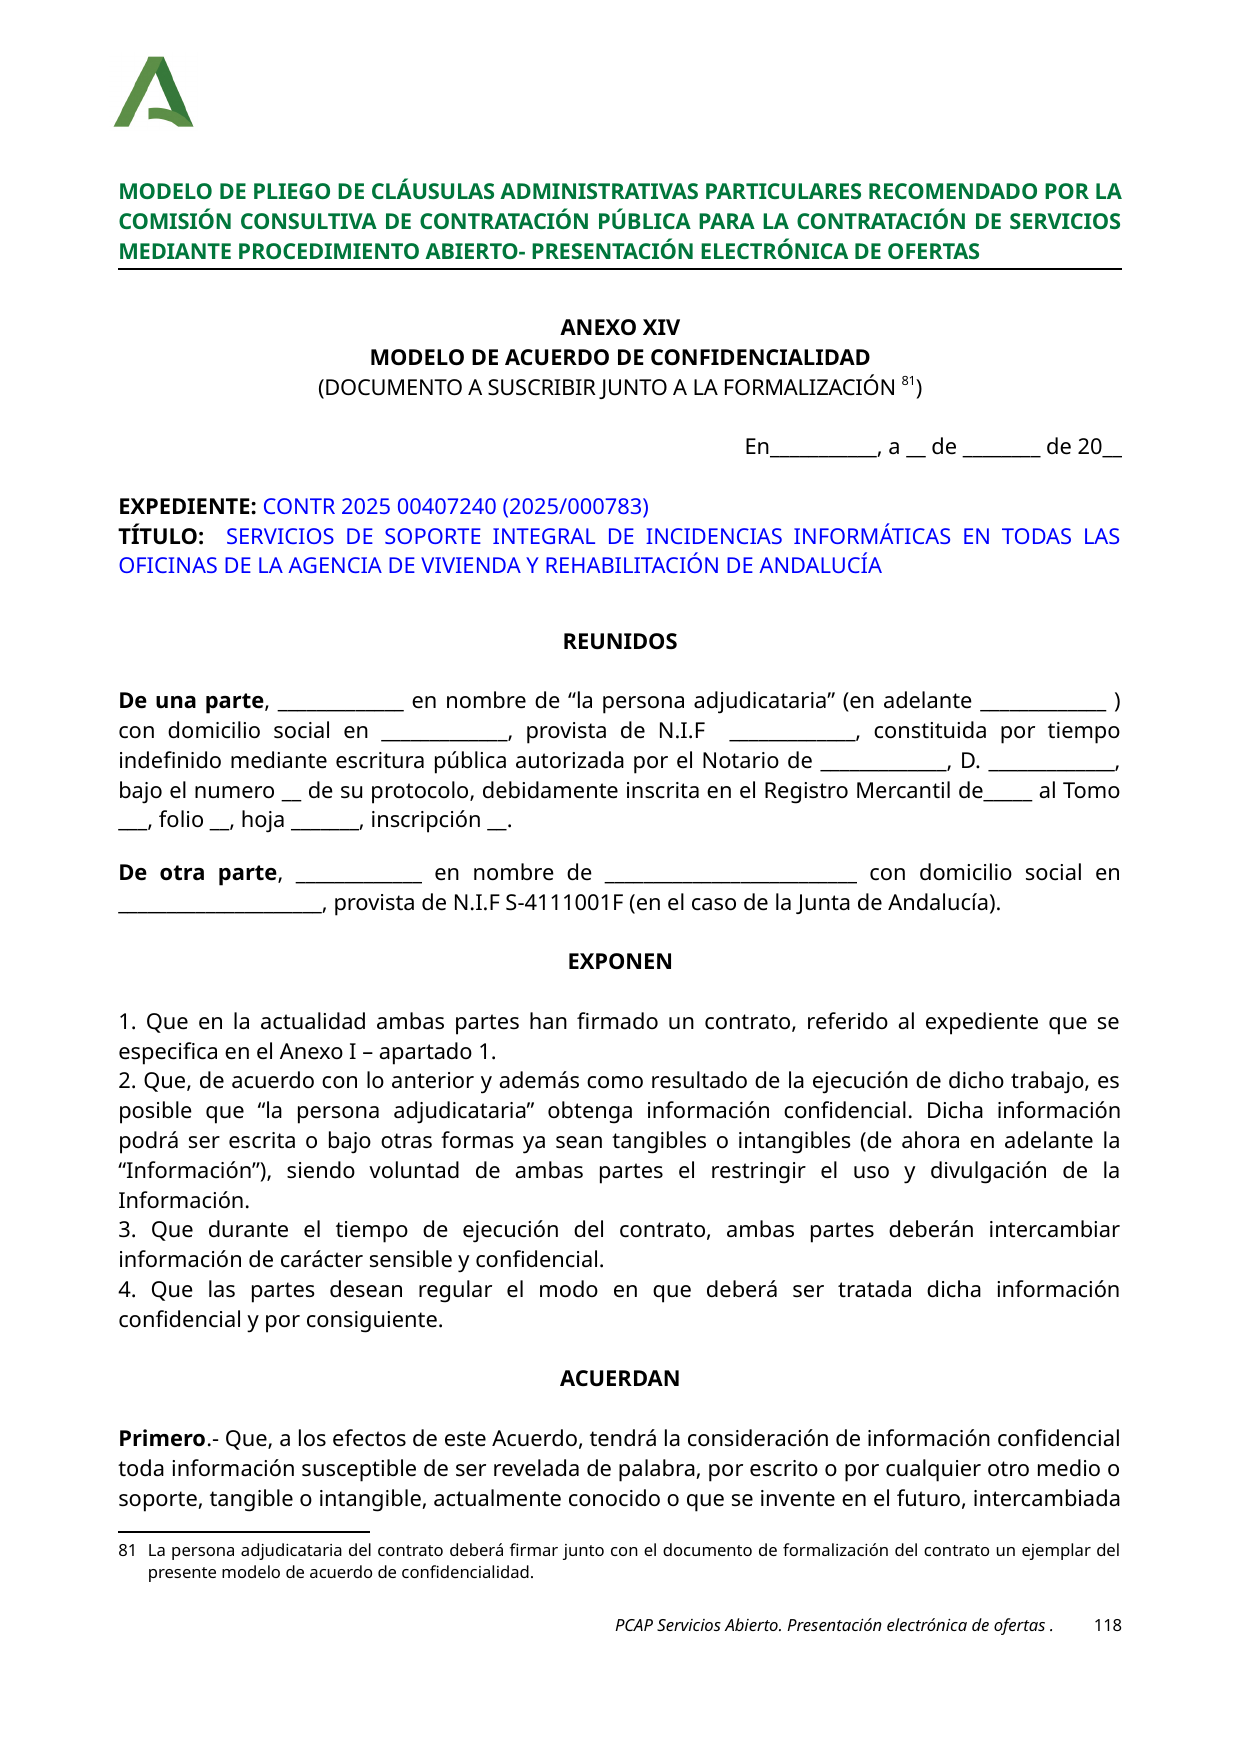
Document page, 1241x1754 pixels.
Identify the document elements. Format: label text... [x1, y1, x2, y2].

text 4. Que las partes desean regular el modo en que deberá ser tratada dicha información confidencial y por consiguiente. [118, 1274, 1122, 1334]
text MODELO DE PLIEGO DE CLÁUSULAS ADMINISTRATIVAS PARTICULARES RECOMENDADO POR LA COMISIÓN CONSULTIVA DE CONTRATACIÓN PÚBLICA PARA LA CONTRATACIÓN DE SERVICIOS MEDIANTE PROCEDIMIENTO ABIERTO- PRESENTACIÓN ELECTRÓNICA DE OFERTAS [118, 176, 1122, 268]
picture [109, 52, 198, 131]
text REUNIDOS [118, 626, 1122, 656]
text TÍTULO: SERVICIOS DE SOPORTE INTEGRAL DE INCIDENCIAS INFORMÁTICAS EN TODAS LAS OFICINAS DE LA AGENCIA DE VIVIENDA Y REHABILITACIÓN DE ANDALUCÍA [118, 521, 1122, 580]
text MODELO DE ACUERDO DE CONFIDENCIALIDAD [118, 342, 1122, 372]
text 1. Que en la actualidad ambas partes han firmado un contrato, referido al expediente que se especifica en el Anexo I – apartado 1. [118, 1006, 1122, 1066]
text Primero.- Que, a los efectos de este Acuerdo, tendrá la consideración de información confidencial toda información susceptible de ser revelada de palabra, por escrito o por cualquier otro medio o soporte, tangible o intangible, actualmente conocido o que se invente en el futuro, intercambiada [118, 1423, 1122, 1512]
text 2. Que, de acuerdo con lo anterior y además como resultado de la ejecución de dicho trabajo, es posible que “la persona adjudicataria” obtenga información confidencial. Dicha información podrá ser escrita o bajo otras formas ya sean tangibles o intangibles (de ahora en adelante la “Información”), siendo voluntad de ambas partes el restringir el uso y divulgación de la Información. [118, 1066, 1122, 1214]
text De otra parte, _____________ en nombre de __________________________ con domicilio social en _____________________, provista de N.I.F S-4111001F (en el caso de la Junta de Andalucía). [118, 857, 1122, 917]
text En___________, a __ de ________ de 20__ [118, 431, 1122, 461]
text 3. Que durante el tiempo de ejecución del contrato, ambas partes deberán intercambiar información de carácter sensible y confidencial. [118, 1214, 1122, 1274]
text (DOCUMENTO A SUSCRIBIR JUNTO A LA FORMALIZACIÓN ) [118, 372, 1122, 402]
text EXPEDIENTE: CONTR 2025 00407240 (2025/000783) [118, 491, 1122, 521]
text ACUERDAN [118, 1363, 1122, 1393]
text ANEXO XIV [118, 312, 1122, 342]
text De una parte, _____________ en nombre de “la persona adjudicataria” (en adelante _____________ ) con domicilio social en _____________, provista de N.I.F _____________, constituida por tiempo indefinido mediante escritura pública autorizada por el Notario de _____________, D. _____________, bajo el numero __ de su protocolo, debidamente inscrita en el Registro Mercantil de_____ al Tomo ___, folio __, hoja _______, inscripción __. [118, 685, 1122, 834]
text La persona adjudicataria del contrato deberá firmar junto con el documento de formalización del contrato un ejemplar del presente modelo de acuerdo de confidencialidad. [118, 1538, 1122, 1584]
text EXPONEN [118, 946, 1122, 976]
